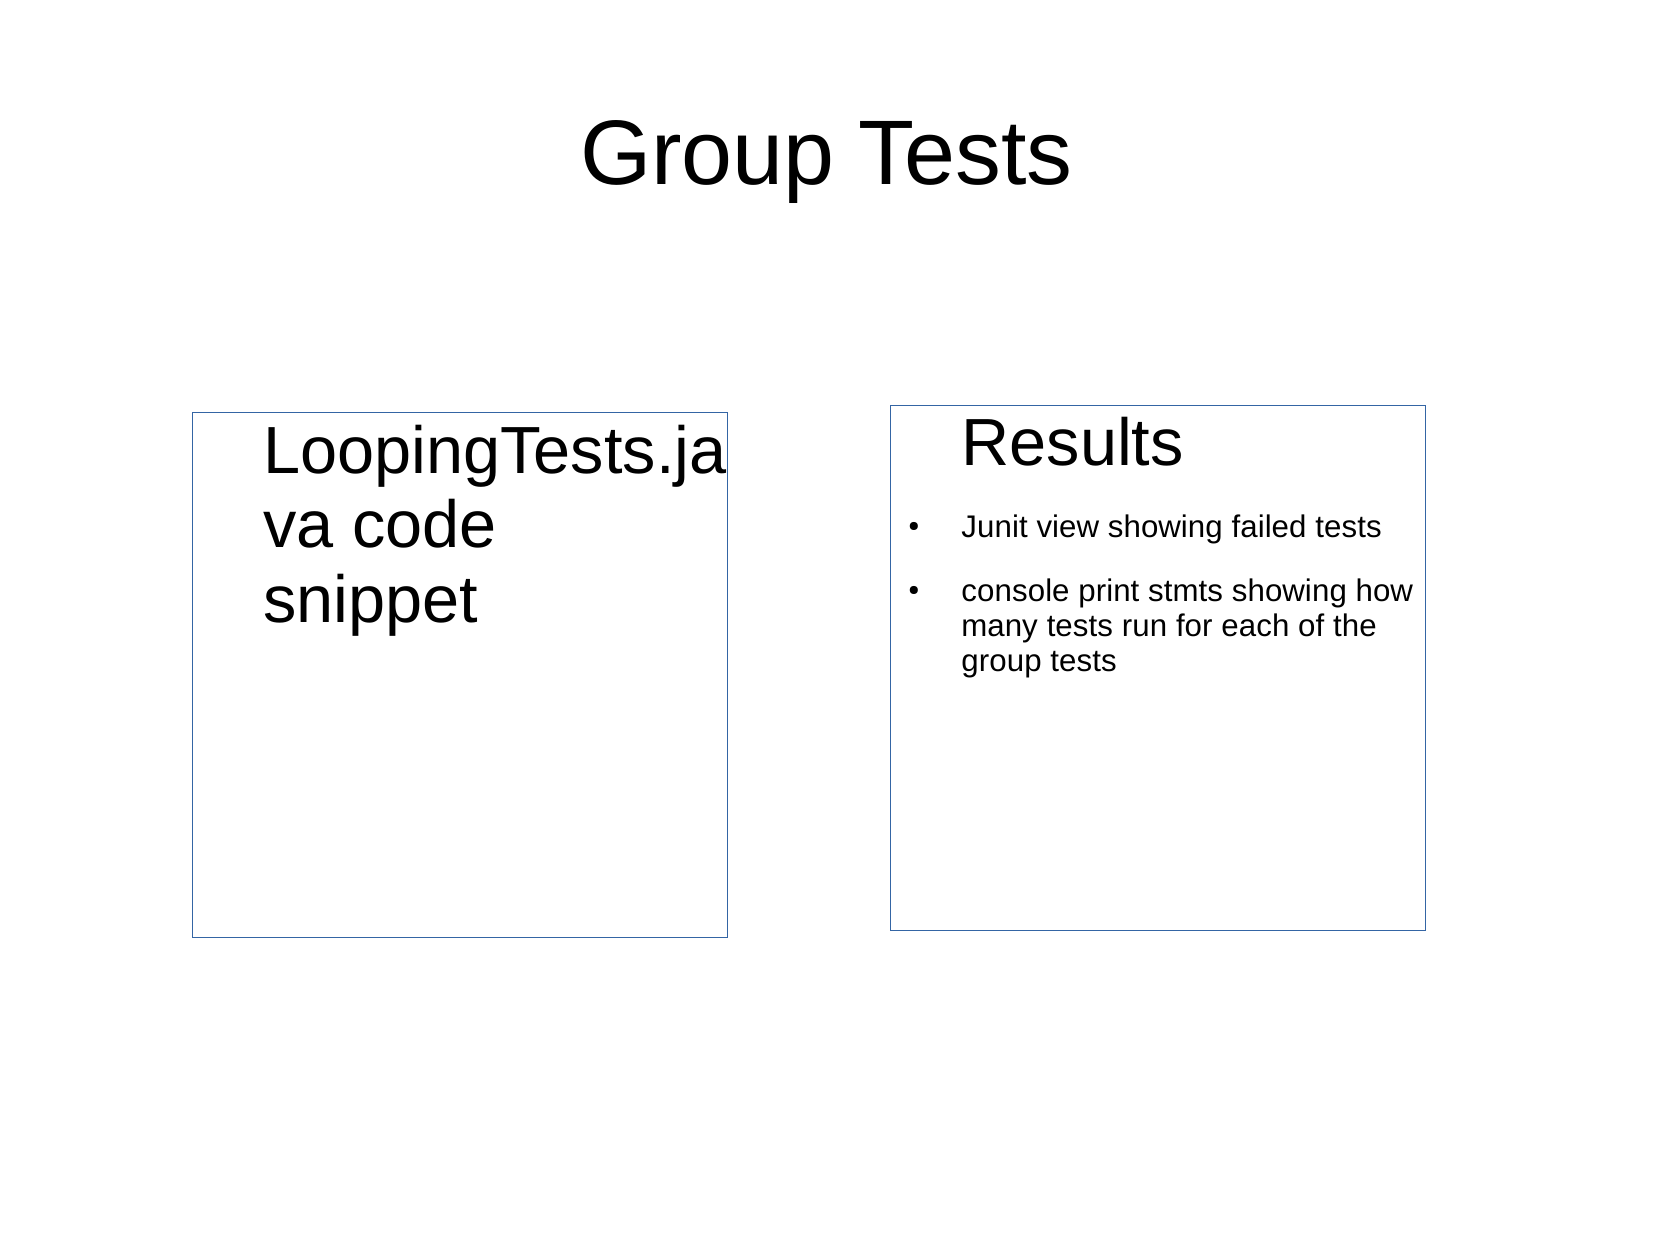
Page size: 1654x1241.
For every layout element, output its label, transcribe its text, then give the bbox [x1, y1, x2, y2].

list Results Junit view showing failed tests console print stmts showing how many tests run for each of the group tests [890, 405, 1426, 931]
list LoopingTests.java code snippet [192, 412, 728, 938]
title Group Tests [82, 49, 1571, 257]
